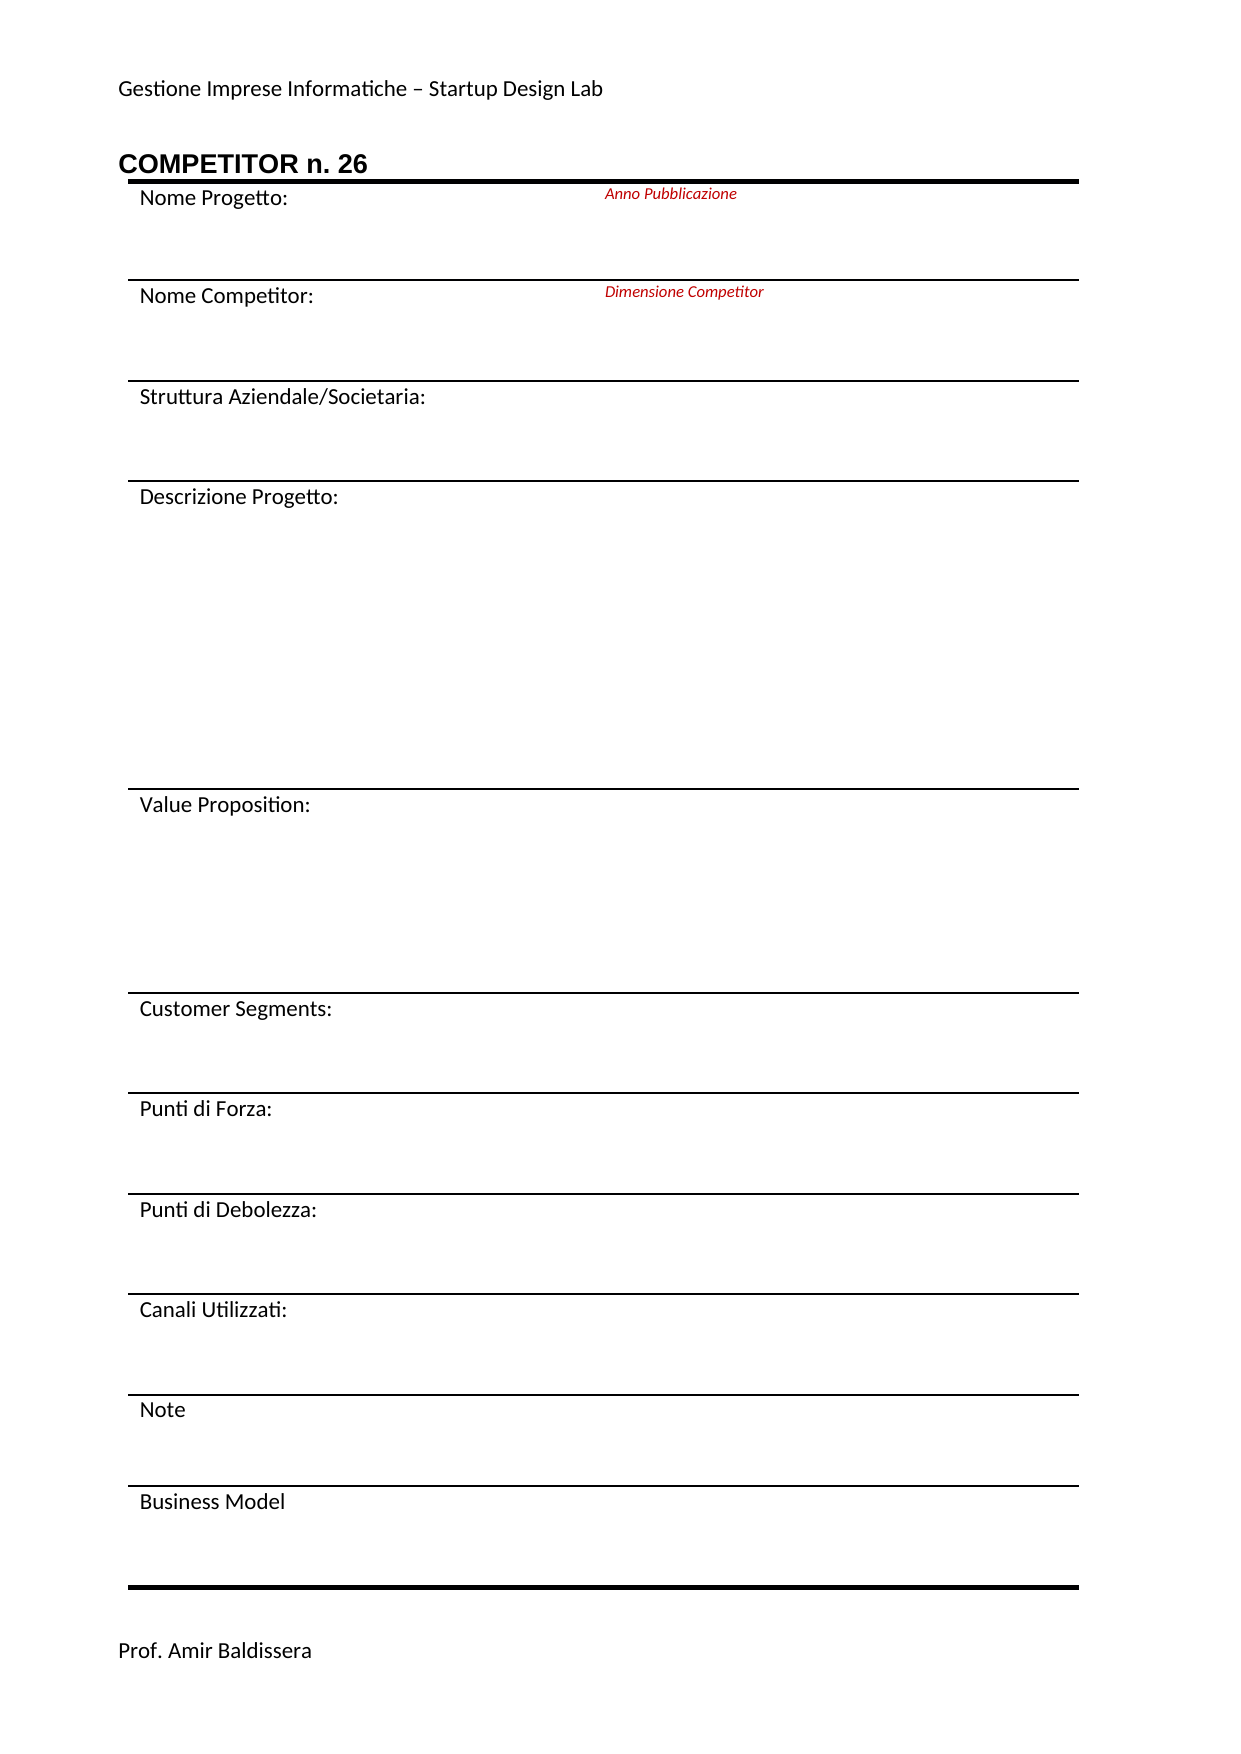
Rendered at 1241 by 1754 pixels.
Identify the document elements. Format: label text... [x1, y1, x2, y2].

table_cell Punti di Debolezza: [128, 1195, 1078, 1293]
table_header Nome Progetto: [128, 184, 593, 279]
table_cell Canali Utilizzati: [128, 1295, 1078, 1393]
table_cell Descrizione Progetto: [128, 482, 1078, 788]
table_header Anno Pubblicazione [594, 184, 1078, 279]
table_cell Struttura Aziendale/Societaria: [128, 382, 1078, 480]
table_cell Nome Competitor: [128, 281, 593, 380]
table_cell Dimensione Competitor [594, 281, 1078, 380]
table_cell Customer Segments: [128, 994, 1078, 1092]
table_cell Punti di Forza: [128, 1094, 1078, 1193]
table_cell Business Model [128, 1487, 1078, 1585]
table_cell Note [128, 1396, 1078, 1485]
subtitle COMPETITOR n. 26 [118, 148, 1122, 179]
table_cell Value Proposition: [128, 790, 1078, 992]
